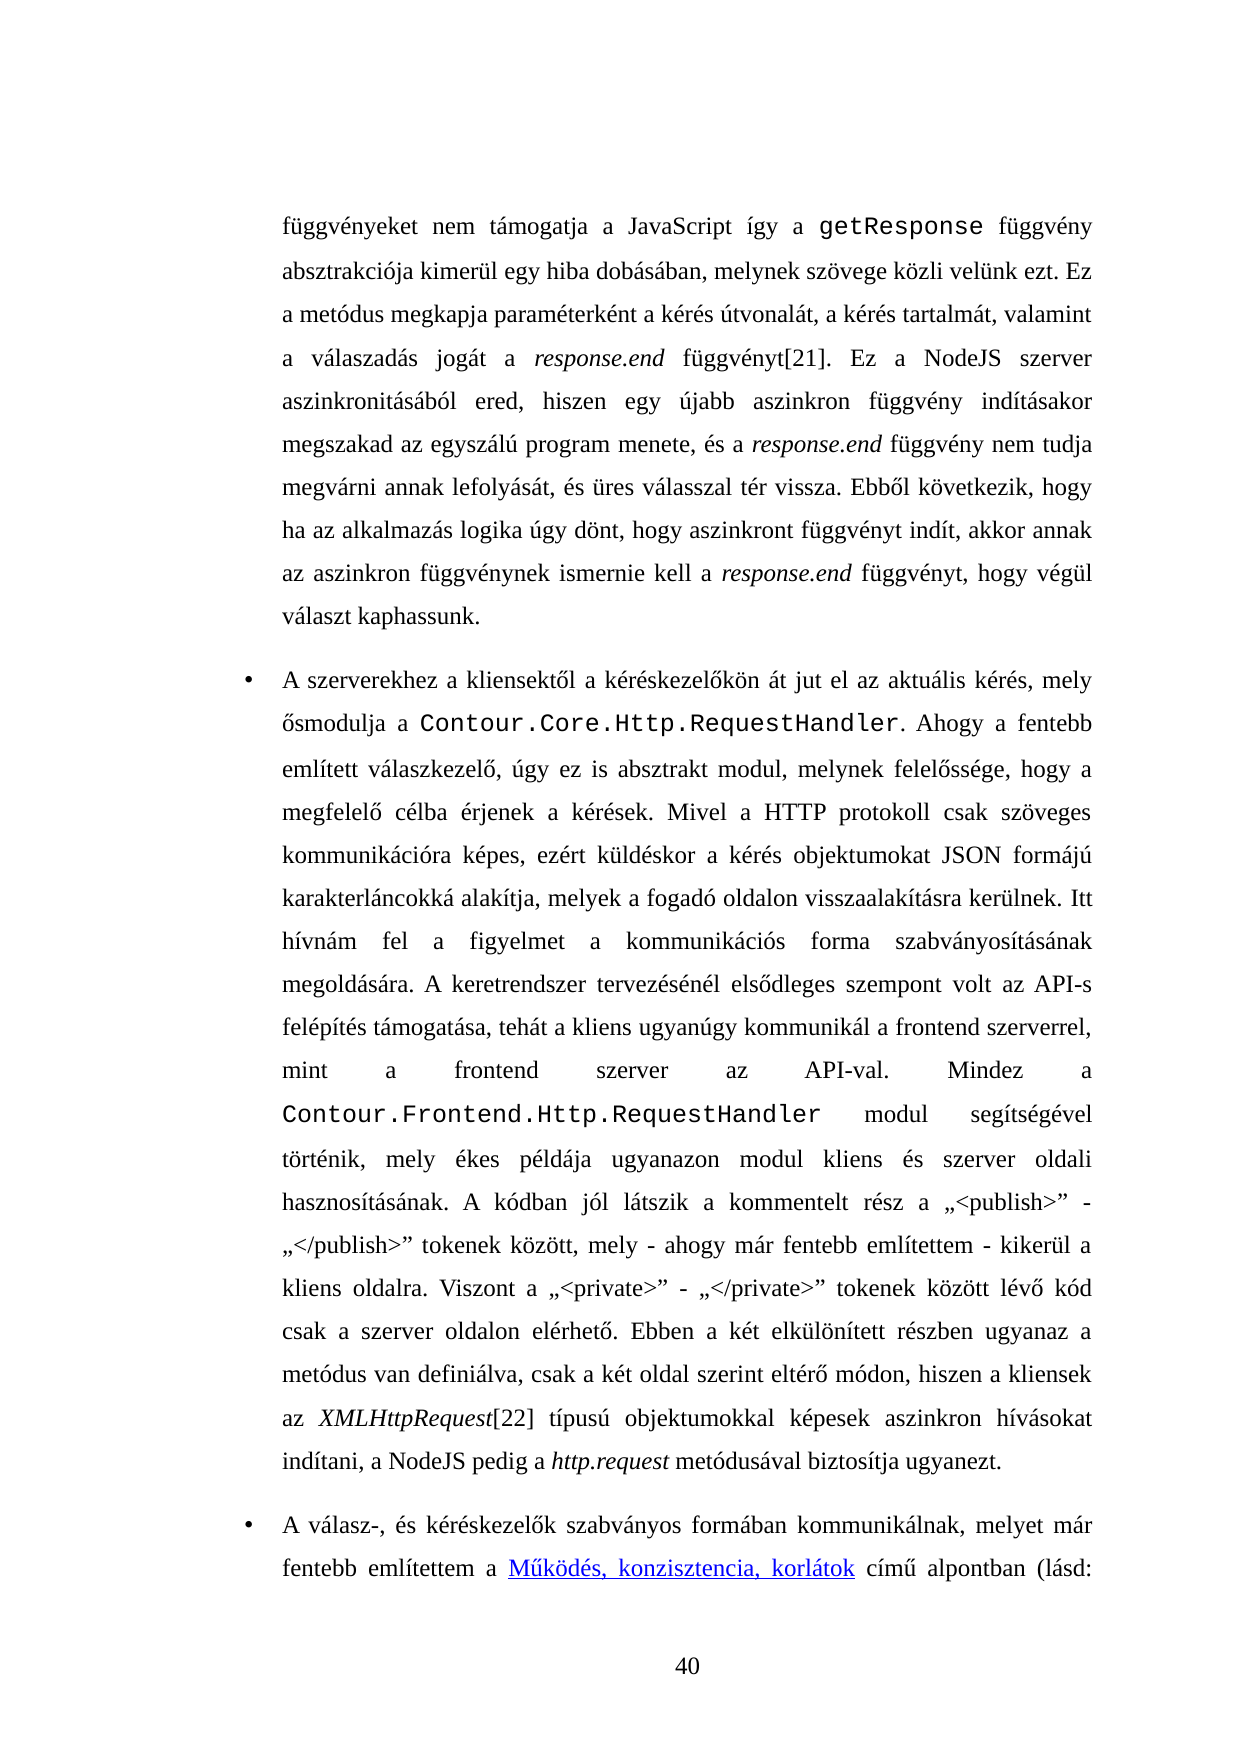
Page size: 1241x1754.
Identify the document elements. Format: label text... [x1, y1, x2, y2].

list A válasz-, és kéréskezelők szabványos formában kommunikálnak, melyet már fentebb említettem a Működés, konzisztencia, korlátok című alpontban (lásd: [244, 1510, 1092, 1582]
list függvényeket nem támogatja a JavaScript így a getResponse függvény absztrakciója kimerül egy hiba dobásában, melynek szövege közli velünk ezt. Ez a metódus megkapja paraméterként a kérés útvonalát, a kérés tartalmát, valamint a válaszadás jogát a response.end függvényt[21]. Ez a NodeJS szerver aszinkronitásából ered, hiszen egy újabb aszinkron függvény indításakor megszakad az egyszálú program menete, és a response.end függvény nem tudja megvárni annak lefolyását, és üres válasszal tér vissza. Ebből következik, hogy ha az alkalmazás logika úgy dönt, hogy aszinkront függvényt indít, akkor annak az aszinkron függvénynek ismernie kell a response.end függvényt, hogy végül választ kaphassunk. [244, 211, 1092, 630]
list A szerverekhez a kliensektől a kéréskezelőkön át jut el az aktuális kérés, mely ősmodulja a Contour.Core.Http.RequestHandler. Ahogy a fentebb említett válaszkezelő, úgy ez is absztrakt modul, melynek felelőssége, hogy a megfelelő célba érjenek a kérések. Mivel a HTTP protokoll csak szöveges kommunikációra képes, ezért küldéskor a kérés objektumokat JSON formájú karakterláncokká alakítja, melyek a fogadó oldalon visszaalakításra kerülnek. Itt hívnám fel a figyelmet a kommunikációs forma szabványosításának megoldására. A keretrendszer tervezésénél elsődleges szempont volt az API-s felépítés támogatása, tehát a kliens ugyanúgy kommunikál a frontend szerverrel, mint a frontend szerver az API-val. Mindez a Contour.Frontend.Http.RequestHandler modul segítségével történik, mely ékes példája ugyanazon modul kliens és szerver oldali hasznosításának. A kódban jól látszik a kommentelt rész a „<publish>” - „</publish>” tokenek között, mely - ahogy már fentebb említettem - kikerül a kliens oldalra. Viszont a „<private>” - „</private>” tokenek között lévő kód csak a szerver oldalon elérhető. Ebben a két elkülönített részben ugyanaz a metódus van definiálva, csak a két oldal szerint eltérő módon, hiszen a kliensek az XMLHttpRequest[22] típusú objektumokkal képesek aszinkron hívásokat indítani, a NodeJS pedig a http.request metódusával biztosítja ugyanezt. [244, 665, 1092, 1474]
